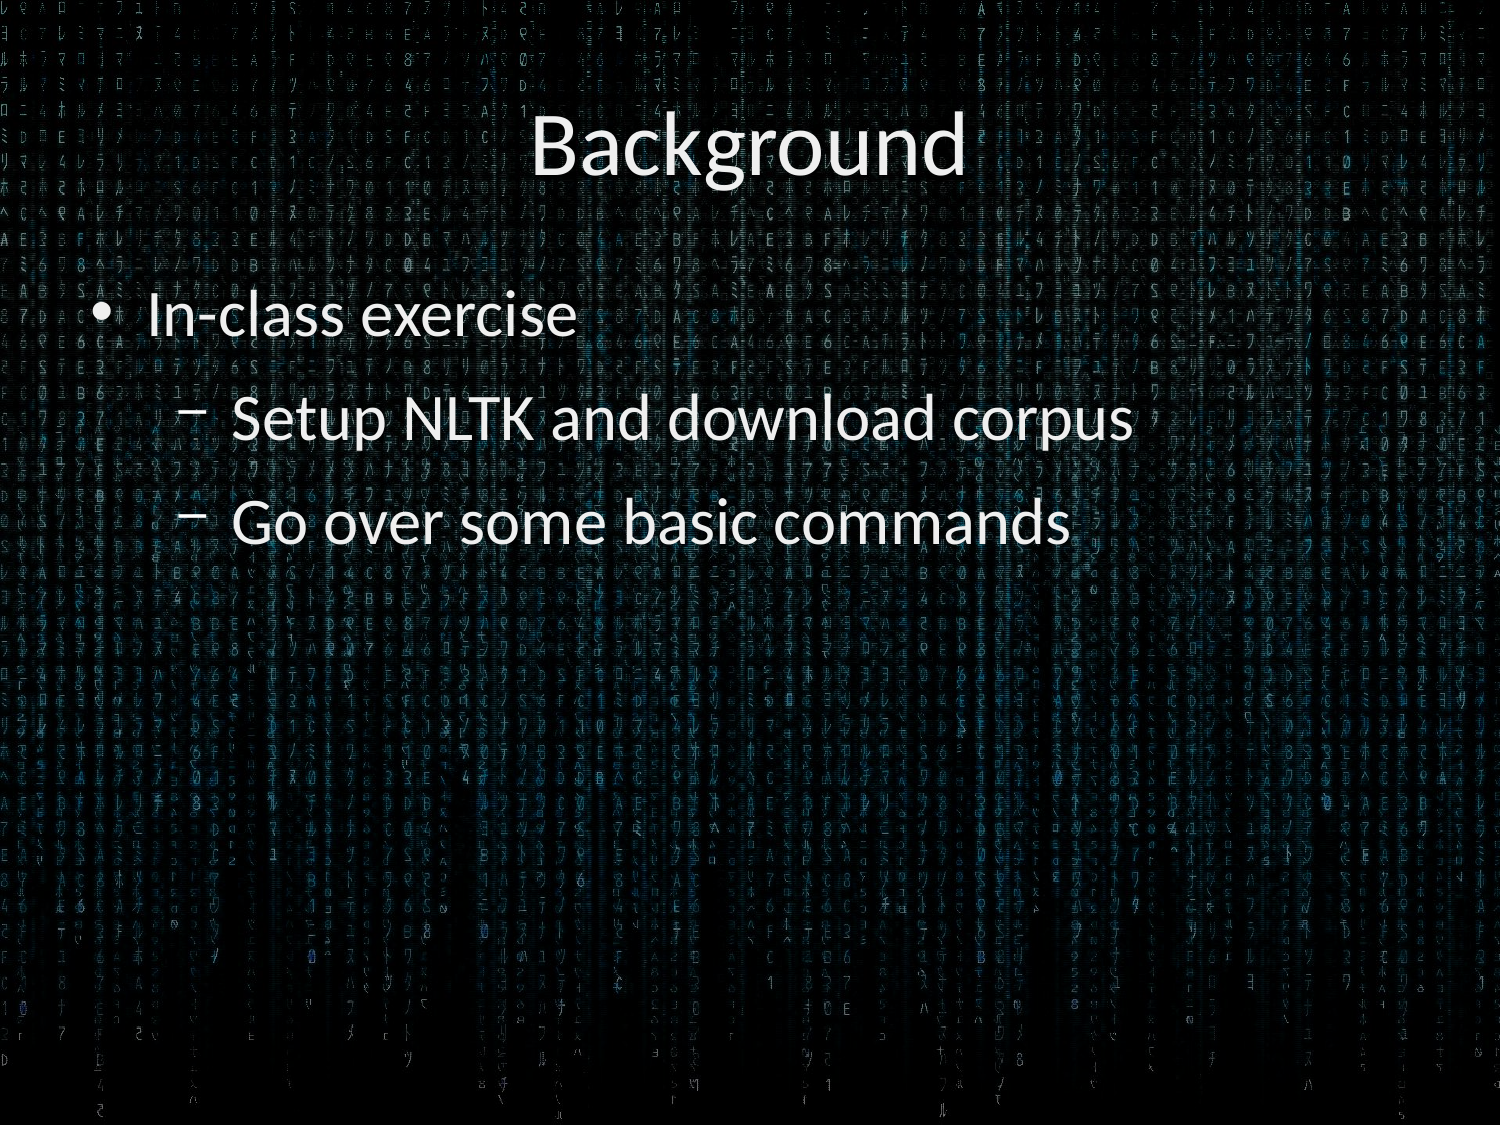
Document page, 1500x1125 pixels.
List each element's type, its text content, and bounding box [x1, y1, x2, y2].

list In-class exercise Setup NLTK and download corpus Go over some basic commands [75, 262, 1425, 1005]
title Background [75, 45, 1425, 233]
text_box [0, 0, 1500, 1125]
